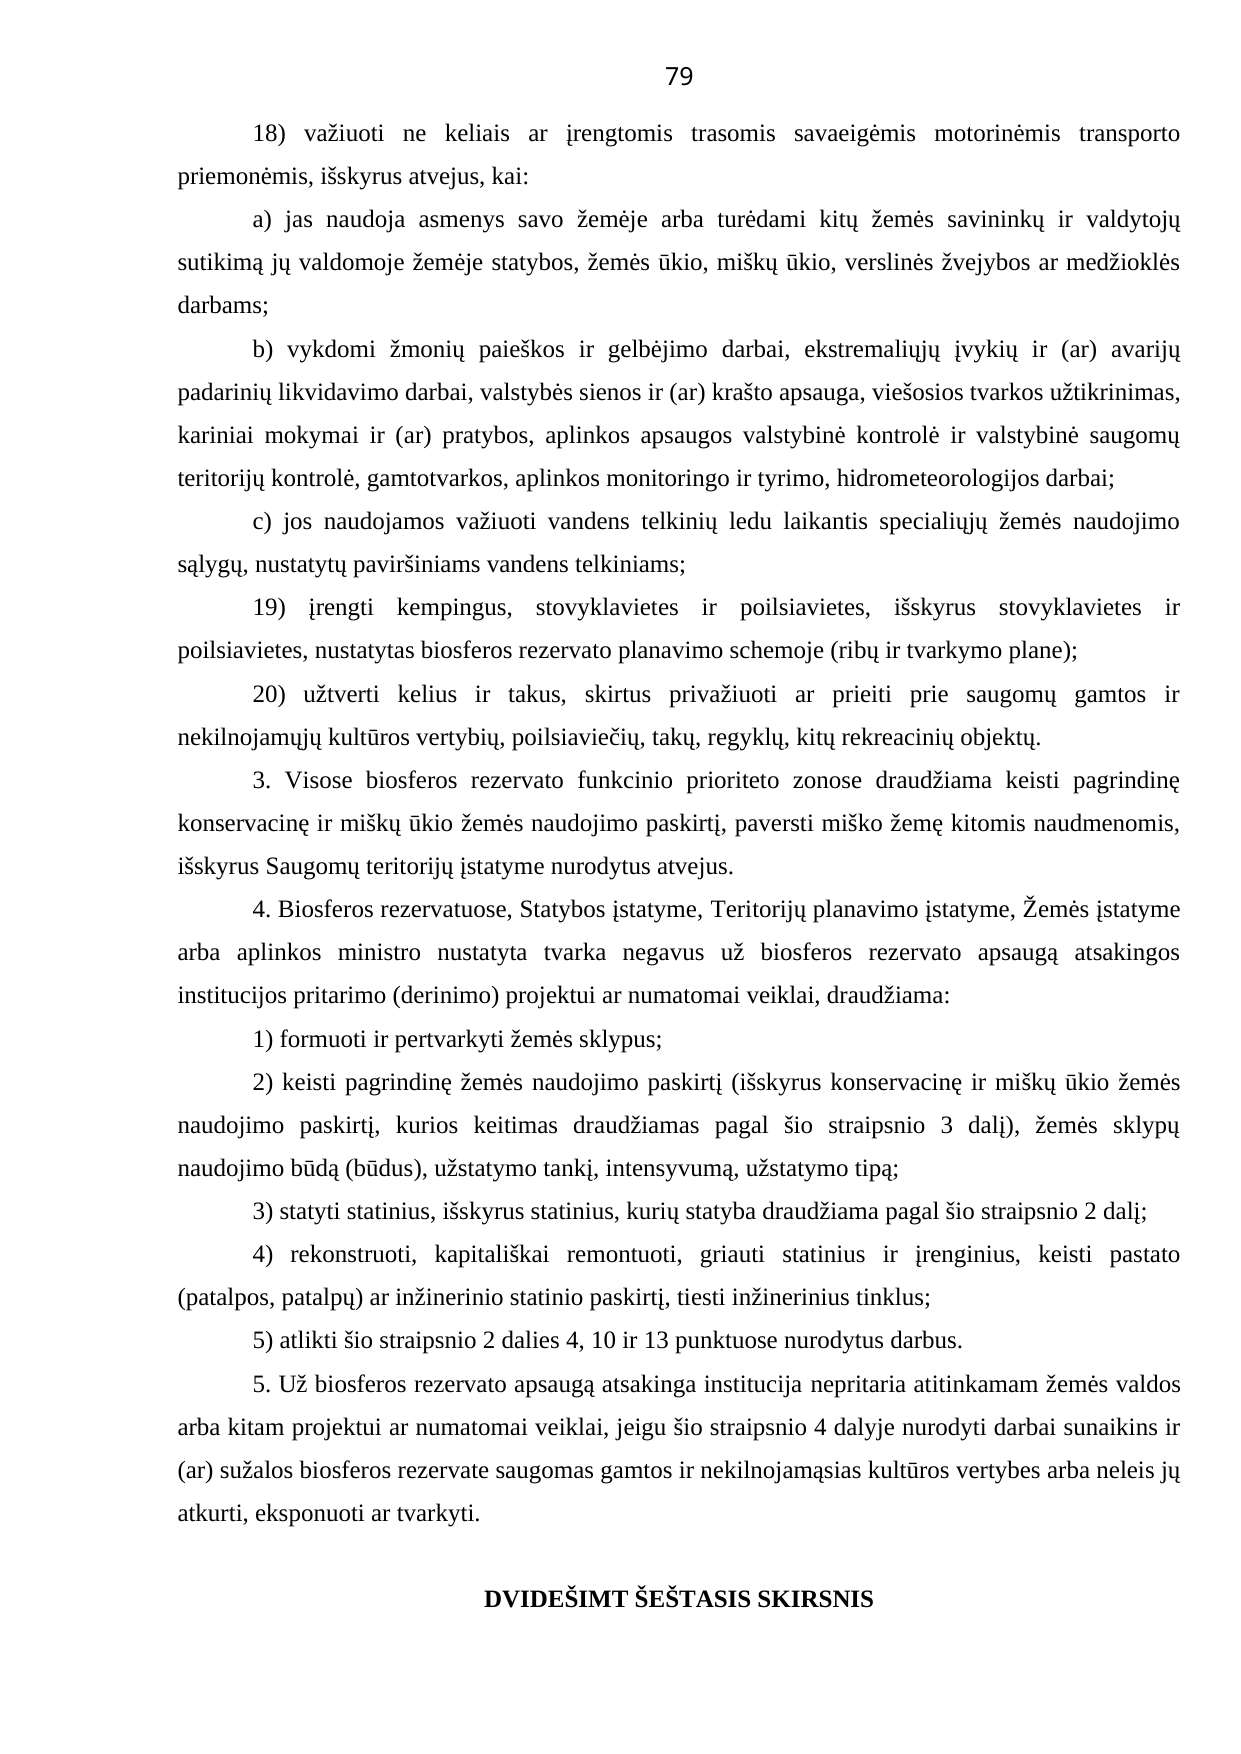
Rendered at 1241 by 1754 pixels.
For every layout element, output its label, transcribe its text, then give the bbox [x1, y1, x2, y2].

text DVIDEŠIMT ŠEŠTASIS SKIRSNIS [177, 1584, 1181, 1613]
text 3) statyti statinius, išskyrus statinius, kurių statyba draudžiama pagal šio straipsnio 2 dalį; [177, 1196, 1181, 1225]
text 4) rekonstruoti, kapitališkai remontuoti, griauti statinius ir įrenginius, keisti pastato (patalpos, patalpų) ar inžinerinio statinio paskirtį, tiesti inžinerinius tinklus; [177, 1239, 1181, 1311]
text 5) atlikti šio straipsnio 2 dalies 4, 10 ir 13 punktuose nurodytus darbus. [177, 1326, 1181, 1354]
text 18) važiuoti ne keliais ar įrengtomis trasomis savaeigėmis motorinėmis transporto priemonėmis, išskyrus atvejus, kai: [177, 118, 1181, 190]
text 4. Biosferos rezervatuose, Statybos įstatyme, Teritorijų planavimo įstatyme, Žemės įstatyme arba aplinkos ministro nustatyta tvarka negavus už biosferos rezervato apsaugą atsakingos institucijos pritarimo (derinimo) projektui ar numatomai veiklai, draudžiama: [177, 894, 1181, 1009]
text 2) keisti pagrindinę žemės naudojimo paskirtį (išskyrus konservacinę ir miškų ūkio žemės naudojimo paskirtį, kurios keitimas draudžiamas pagal šio straipsnio 3 dalį), žemės sklypų naudojimo būdą (būdus), užstatymo tankį, intensyvumą, užstatymo tipą; [177, 1067, 1181, 1182]
text 20) užtverti kelius ir takus, skirtus privažiuoti ar prieiti prie saugomų gamtos ir nekilnojamųjų kultūros vertybių, poilsiaviečių, takų, regyklų, kitų rekreacinių objektų. [177, 679, 1181, 751]
text c) jos naudojamos važiuoti vandens telkinių ledu laikantis specialiųjų žemės naudojimo sąlygų, nustatytų paviršiniams vandens telkiniams; [177, 506, 1181, 578]
text 5. Už biosferos rezervato apsaugą atsakinga institucija nepritaria atitinkamam žemės valdos arba kitam projektui ar numatomai veiklai, jeigu šio straipsnio 4 dalyje nurodyti darbai sunaikins ir (ar) sužalos biosferos rezervate saugomas gamtos ir nekilnojamąsias kultūros vertybes arba neleis jų atkurti, eksponuoti ar tvarkyti. [177, 1369, 1181, 1527]
text a) jas naudoja asmenys savo žemėje arba turėdami kitų žemės savininkų ir valdytojų sutikimą jų valdomoje žemėje statybos, žemės ūkio, miškų ūkio, verslinės žvejybos ar medžioklės darbams; [177, 204, 1181, 319]
text 1) formuoti ir pertvarkyti žemės sklypus; [177, 1024, 1181, 1052]
text 3. Visose biosferos rezervato funkcinio prioriteto zonose draudžiama keisti pagrindinę konservacinę ir miškų ūkio žemės naudojimo paskirtį, paversti miško žemę kitomis naudmenomis, išskyrus Saugomų teritorijų įstatyme nurodytus atvejus. [177, 765, 1181, 880]
text 19) įrengti kempingus, stovyklavietes ir poilsiavietes, išskyrus stovyklavietes ir poilsiavietes, nustatytas biosferos rezervato planavimo schemoje (ribų ir tvarkymo plane); [177, 592, 1181, 664]
text b) vykdomi žmonių paieškos ir gelbėjimo darbai, ekstremaliųjų įvykių ir (ar) avarijų padarinių likvidavimo darbai, valstybės sienos ir (ar) krašto apsauga, viešosios tvarkos užtikrinimas, kariniai mokymai ir (ar) pratybos, aplinkos apsaugos valstybinė kontrolė ir valstybinė saugomų teritorijų kontrolė, gamtotvarkos, aplinkos monitoringo ir tyrimo, hidrometeorologijos darbai; [177, 334, 1181, 492]
